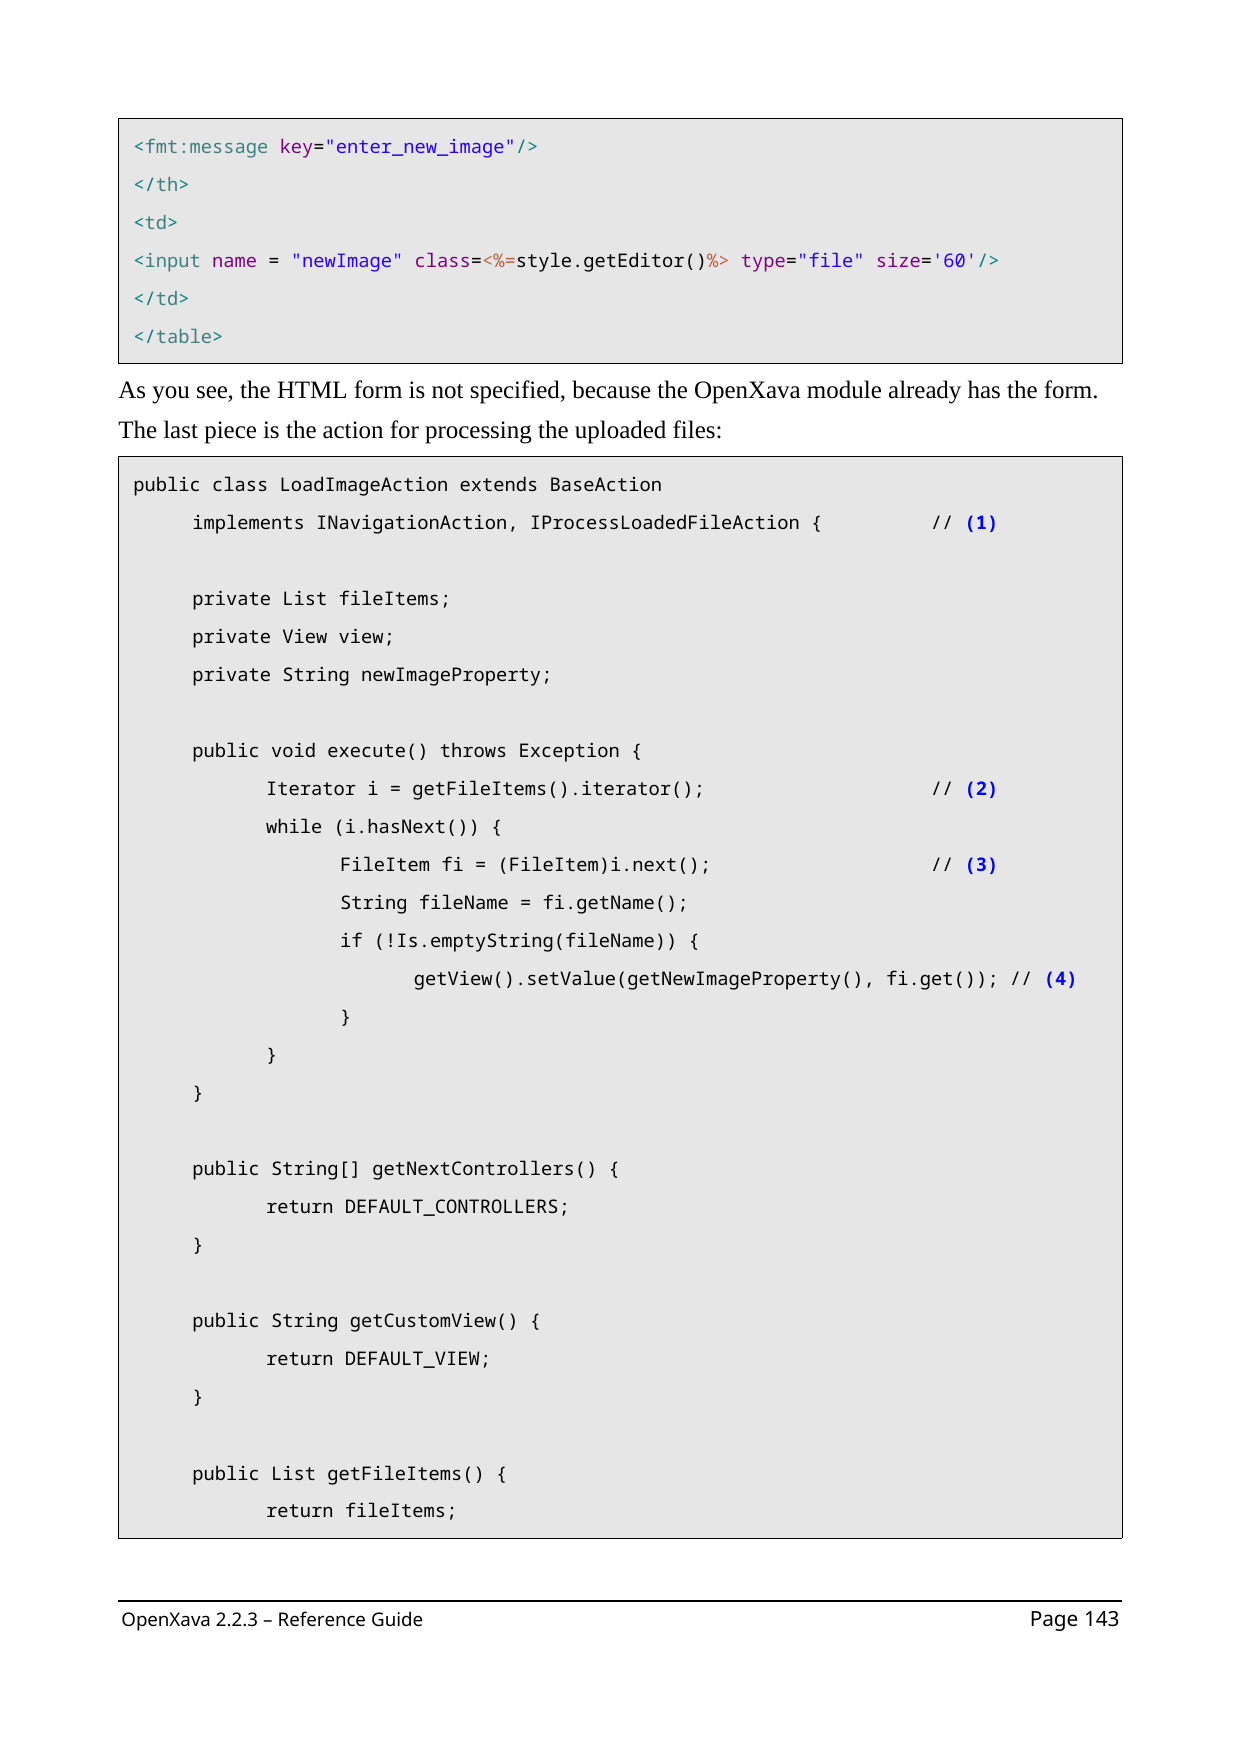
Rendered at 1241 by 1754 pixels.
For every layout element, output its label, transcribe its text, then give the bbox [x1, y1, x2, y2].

text </td> [119, 270, 1122, 308]
text return DEFAULT_CONTROLLERS; [119, 1179, 1122, 1217]
text return DEFAULT_VIEW; [119, 1331, 1122, 1369]
text <td> [119, 194, 1122, 232]
text <fmt:message key="enter_new_image"/> [119, 119, 1122, 156]
text </th> [119, 156, 1122, 194]
text private List fileItems; [119, 571, 1122, 608]
text public class LoadImageAction extends BaseAction [119, 457, 1122, 494]
text while (i.hasNext()) { [119, 799, 1122, 837]
text </table> [119, 308, 1122, 363]
text } [119, 1369, 1122, 1407]
text } [119, 1217, 1122, 1255]
text return fileItems; [119, 1483, 1122, 1538]
text } [119, 1065, 1122, 1103]
text As you see, the HTML form is not specified, because the OpenXava module already has the form. [118, 376, 1122, 404]
text private String newImageProperty; [119, 647, 1122, 684]
text <input name = "newImage" class=<%=style.getEditor()%> type="file" size='60'/> [119, 232, 1122, 270]
text implements INavigationAction, IProcessLoadedFileAction { // (1) [119, 494, 1122, 532]
text getView().setValue(getNewImageProperty(), fi.get()); // (4) [119, 951, 1122, 989]
text } [119, 989, 1122, 1027]
text Iterator i = getFileItems().iterator(); // (2) [119, 761, 1122, 799]
text private View view; [119, 608, 1122, 647]
text } [119, 1027, 1122, 1065]
text public String[] getNextControllers() { [119, 1141, 1122, 1179]
text String fileName = fi.getName(); [119, 875, 1122, 913]
text public List getFileItems() { [119, 1445, 1122, 1483]
text public void execute() throws Exception { [119, 723, 1122, 761]
text The last piece is the action for processing the uploaded files: [118, 416, 1122, 444]
text if (!Is.emptyString(fileName)) { [119, 913, 1122, 951]
text FileItem fi = (FileItem)i.next(); // (3) [119, 837, 1122, 875]
text public String getCustomView() { [119, 1293, 1122, 1331]
